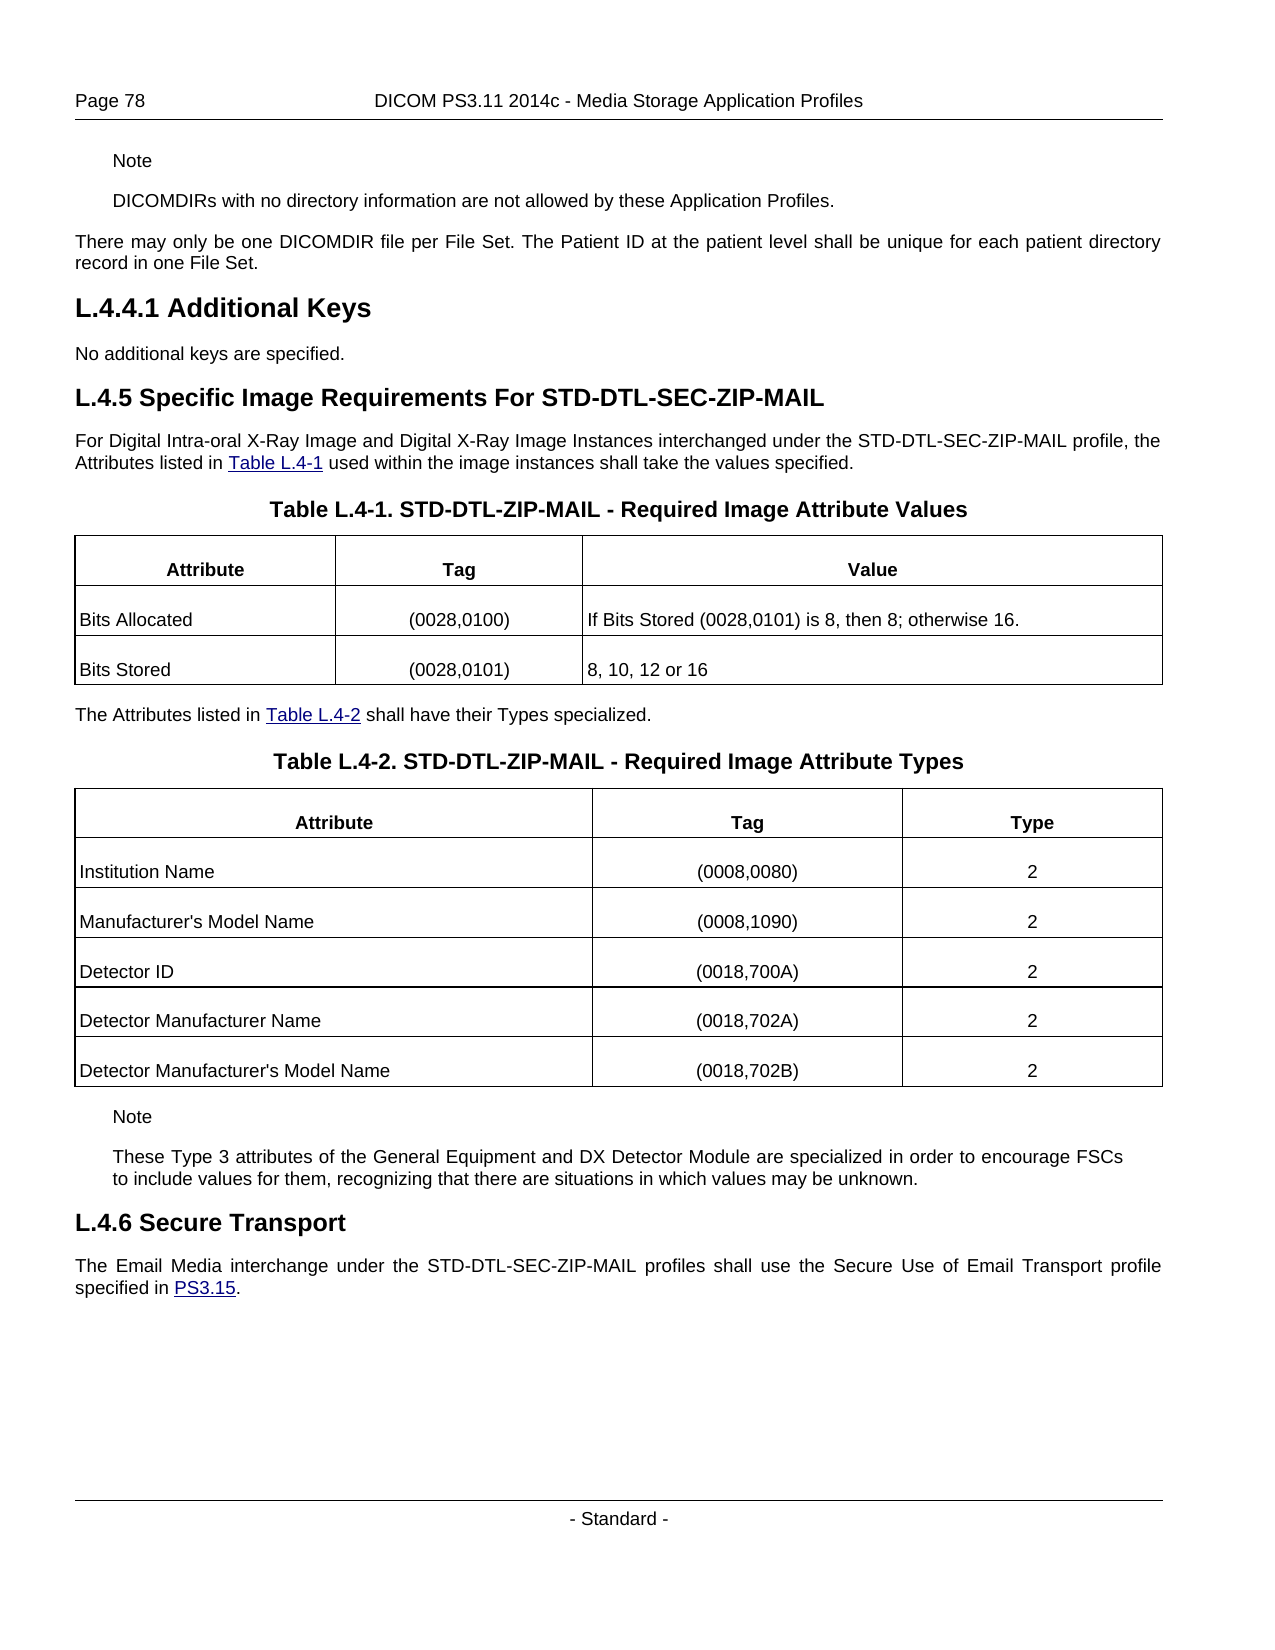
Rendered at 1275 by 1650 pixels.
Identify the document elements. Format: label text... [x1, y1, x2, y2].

table_cell If Bits Stored (0028,0101) is 8, then 8; otherwise 16. [583, 586, 1162, 635]
table_cell (0008,1090) [593, 888, 902, 937]
text These Type 3 attributes of the General Equipment and DX Detector Module are specialized in order to encourage FSCs to include values for them, recognizing that there are situations in which values may be unknown. [112, 1146, 1125, 1189]
text There may only be one DICOMDIR file per File Set. The Patient ID at the patient level shall be unique for each patient directory record in one File Set. [75, 231, 1162, 274]
text L.4.5 Specific Image Requirements For STD-DTL-SEC-ZIP-MAIL [75, 383, 1162, 412]
text L.4.4.1 Additional Keys [75, 292, 1162, 324]
text For Digital Intra-oral X-Ray Image and Digital X-Ray Image Instances interchanged under the STD-DTL-SEC-ZIP-MAIL profile, the Attributes listed in Table L.4-1 used within the image instances shall take the values specified. [75, 430, 1162, 473]
table_cell Detector Manufacturer's Model Name [76, 1037, 592, 1086]
table_header Value [583, 536, 1162, 585]
table_header Attribute [76, 536, 335, 585]
text Table L.4-2. STD-DTL-ZIP-MAIL - Required Image Attribute Types [75, 748, 1162, 774]
table_header Tag [593, 789, 902, 837]
table_cell Bits Allocated [76, 586, 335, 635]
table_header Type [903, 789, 1162, 837]
table_cell 2 [903, 1037, 1162, 1086]
table_cell Detector ID [76, 938, 592, 986]
table_header Attribute [76, 789, 592, 837]
text L.4.6 Secure Transport [75, 1208, 1162, 1236]
text The Email Media interchange under the STD-DTL-SEC-ZIP-MAIL profiles shall use the Secure Use of Email Transport profile specified in PS3.15. [75, 1255, 1162, 1298]
table_cell 2 [903, 838, 1162, 887]
table_cell Bits Stored [76, 636, 335, 684]
table_cell Manufacturer's Model Name [76, 888, 592, 937]
table_cell 2 [903, 988, 1162, 1036]
table_cell (0018,700A) [593, 938, 902, 986]
table_cell 8, 10, 12 or 16 [583, 636, 1162, 684]
text Note [112, 1106, 1125, 1127]
text No additional keys are specified. [75, 342, 1162, 364]
table_cell (0018,702A) [593, 988, 902, 1036]
text Note [112, 150, 1125, 172]
table_cell 2 [903, 938, 1162, 986]
table_cell (0008,0080) [593, 838, 902, 887]
table_header Tag [336, 536, 582, 585]
table_cell Institution Name [76, 838, 592, 887]
text The Attributes listed in Table L.4-2 shall have their Types specialized. [75, 704, 1162, 726]
table_cell (0028,0101) [336, 636, 582, 684]
table_cell (0028,0100) [336, 586, 582, 635]
table_cell Detector Manufacturer Name [76, 988, 592, 1036]
table_cell 2 [903, 888, 1162, 937]
text DICOMDIRs with no directory information are not allowed by these Application Profiles. [112, 190, 1125, 212]
text Table L.4-1. STD-DTL-ZIP-MAIL - Required Image Attribute Values [75, 496, 1162, 522]
table_cell (0018,702B) [593, 1037, 902, 1086]
